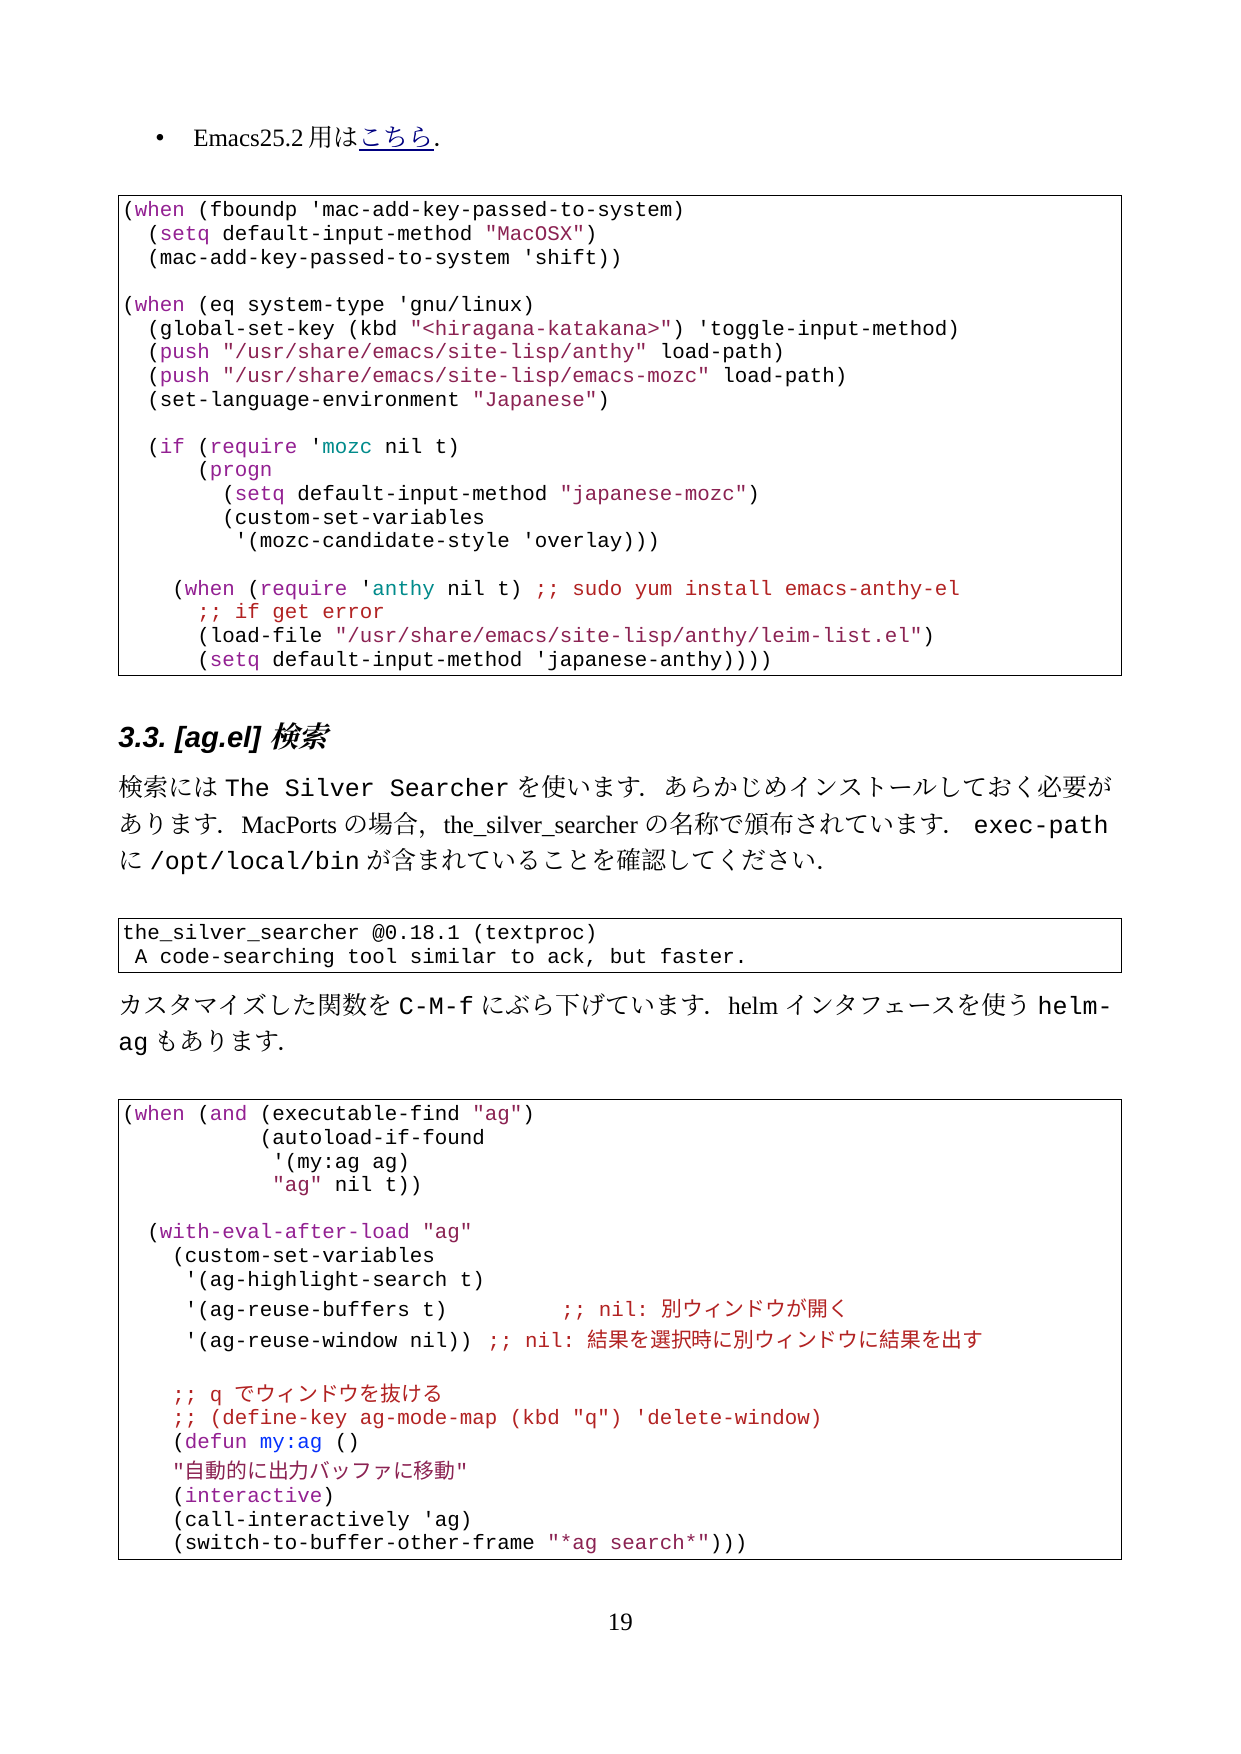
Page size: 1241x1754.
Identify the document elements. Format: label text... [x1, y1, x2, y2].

text (custom-set-variables [119, 503, 1121, 526]
text (interactive) [119, 1481, 1121, 1505]
text (call-interactively 'ag) [119, 1505, 1121, 1528]
text (setq default-input-method 'japanese-anthy)))) [119, 645, 1121, 675]
text (custom-set-variables [119, 1241, 1121, 1265]
text (setq default-input-method "MacOSX") [119, 219, 1121, 243]
text "ag" nil t)) [119, 1170, 1121, 1194]
text ;; if get error [119, 597, 1121, 621]
text (set-language-environment "Japanese") [119, 384, 1121, 408]
text (with-eval-after-load "ag" [119, 1218, 1121, 1241]
text (when (eq system-type 'gnu/linux) [119, 290, 1121, 314]
text (if (require 'mozc nil t) [119, 432, 1121, 456]
text (setq default-input-method "japanese-mozc") [119, 479, 1121, 503]
text (load-file "/usr/share/emacs/site-lisp/anthy/leim-list.el") [119, 621, 1121, 645]
text (when (fboundp 'mac-add-key-passed-to-system) [119, 196, 1121, 219]
text '(ag-highlight-search t) [119, 1265, 1121, 1288]
text ;; q でウィンドウを抜ける [119, 1373, 1121, 1403]
text "自動的に出力バッファに移動" [119, 1451, 1121, 1481]
text (push "/usr/share/emacs/site-lisp/emacs-mozc" load-path) [119, 361, 1121, 384]
text (push "/usr/share/emacs/site-lisp/anthy" load-path) [119, 337, 1121, 361]
text (defun my:ag () [119, 1427, 1121, 1451]
list Emacs25.2用はこちら． [156, 118, 1122, 183]
text (autoload-if-found [119, 1123, 1121, 1147]
text ;; (define-key ag-mode-map (kbd "q") 'delete-window) [119, 1403, 1121, 1427]
text '(ag-reuse-window nil)) ;; nil: 結果を選択時に別ウィンドウに結果を出す [119, 1319, 1121, 1349]
text 検索には The Silver Searcher を使います．あらかじめインストールしておく必要があります．MacPorts の場合，the_silver_searcher の名称で頒布されています． exec-path に /opt/local/bin が含まれていることを確認してください． [118, 768, 1122, 906]
text (switch-to-buffer-other-frame "*ag search*"))) [119, 1528, 1121, 1559]
text (when (and (executable-find "ag") [119, 1100, 1121, 1123]
text '(ag-reuse-buffers t) ;; nil: 別ウィンドウが開く [119, 1288, 1121, 1319]
subtitle [ag.el] 検索 [118, 714, 1122, 756]
text '(mozc-candidate-style 'overlay))) [119, 526, 1121, 550]
text A code-searching tool similar to ack, but faster. [119, 942, 1121, 972]
text (mac-add-key-passed-to-system 'shift)) [119, 243, 1121, 266]
text (progn [119, 456, 1121, 479]
text カスタマイズした関数を C-M-f にぶら下げています．helm インタフェースを使う helm-ag もあります． [118, 986, 1122, 1087]
text (when (require 'anthy nil t) ;; sudo yum install emacs-anthy-el [119, 574, 1121, 597]
text '(my:ag ag) [119, 1147, 1121, 1170]
text (global-set-key (kbd "<hiragana-katakana>") 'toggle-input-method) [119, 314, 1121, 337]
text the_silver_searcher @0.18.1 (textproc) [119, 919, 1121, 942]
